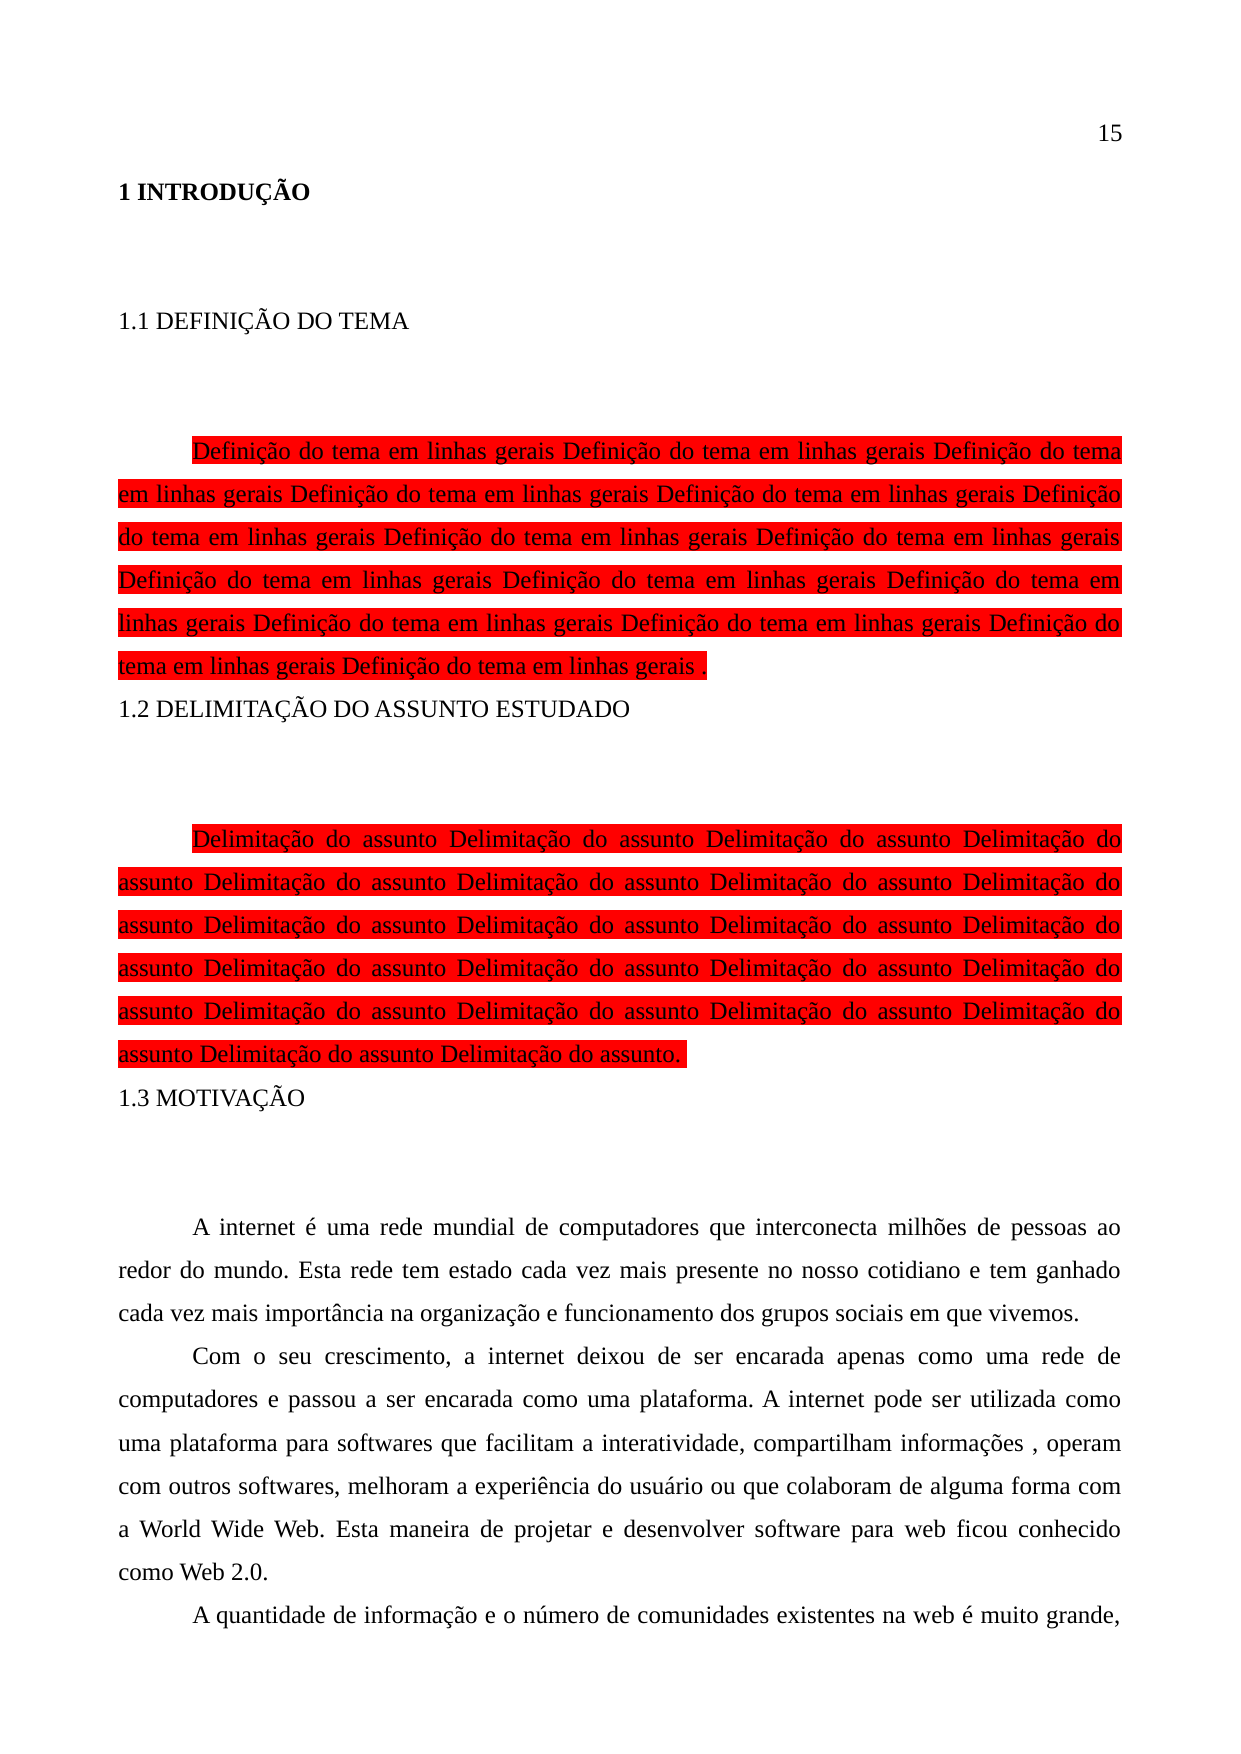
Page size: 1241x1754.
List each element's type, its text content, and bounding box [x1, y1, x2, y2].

text Com o seu crescimento, a internet deixou de ser encarada apenas como uma rede de computadores e passou a ser encarada como uma plataforma. A internet pode ser utilizada como uma plataforma para softwares que facilitam a interatividade, compartilham informações , operam com outros softwares, melhoram a experiência do usuário ou que colaboram de alguma forma com a World Wide Web. Esta maneira de projetar e desenvolver software para web ficou conhecido como Web 2.0. [118, 1341, 1122, 1586]
text Delimitação do assunto Delimitação do assunto Delimitação do assunto Delimitação do assunto Delimitação do assunto Delimitação do assunto Delimitação do assunto Delimitação do assunto Delimitação do assunto Delimitação do assunto Delimitação do assunto Delimitação do assunto Delimitação do assunto Delimitação do assunto Delimitação do assunto Delimitação do assunto Delimitação do assunto Delimitação do assunto Delimitação do assunto Delimitação do assunto Delimitação do assunto Delimitação do assunto. [118, 824, 1122, 1068]
subtitle MOTIVAÇÃO [118, 1083, 1122, 1111]
subtitle DEFINIÇÃO DO TEMA [118, 306, 1122, 335]
subtitle DELIMITAÇÃO DO ASSUNTO ESTUDADO [118, 694, 1122, 723]
text A quantidade de informação e o número de comunidades existentes na web é muito grande, [118, 1600, 1122, 1629]
text Definição do tema em linhas gerais Definição do tema em linhas gerais Definição do tema em linhas gerais Definição do tema em linhas gerais Definição do tema em linhas gerais Definição do tema em linhas gerais Definição do tema em linhas gerais Definição do tema em linhas gerais Definição do tema em linhas gerais Definição do tema em linhas gerais Definição do tema em linhas gerais Definição do tema em linhas gerais Definição do tema em linhas gerais Definição do tema em linhas gerais Definição do tema em linhas gerais . [118, 436, 1122, 680]
subtitle INTRODUÇÃO [118, 177, 1122, 206]
text A internet é uma rede mundial de computadores que interconecta milhões de pessoas ao redor do mundo. Esta rede tem estado cada vez mais presente no nosso cotidiano e tem ganhado cada vez mais importância na organização e funcionamento dos grupos sociais em que vivemos. [118, 1212, 1122, 1327]
